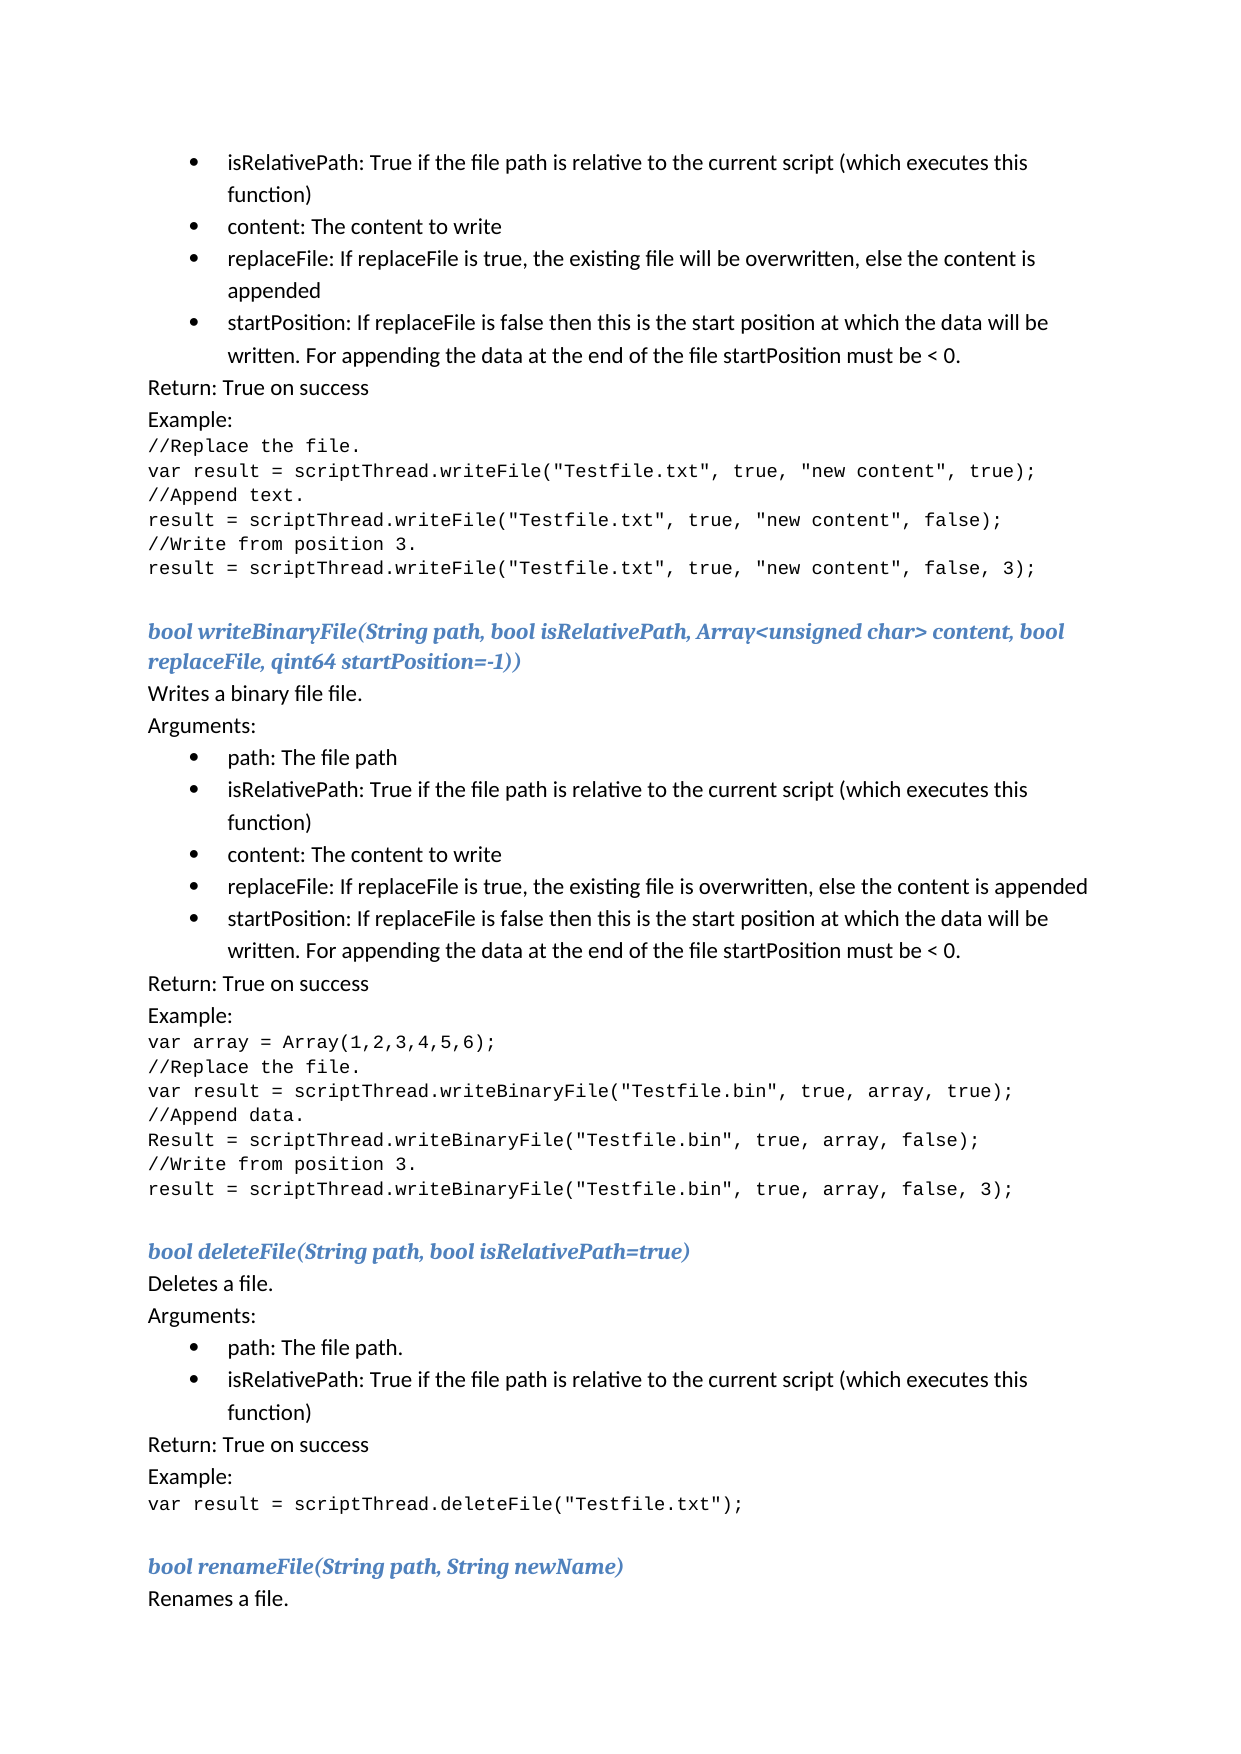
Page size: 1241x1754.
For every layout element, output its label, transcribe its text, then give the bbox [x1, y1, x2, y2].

text Renames a file. [148, 1584, 1093, 1612]
text //Append data. [148, 1106, 1093, 1127]
list path: The file path [190, 743, 1093, 771]
text //Write from position 3. [148, 535, 1093, 556]
text result = scriptThread.writeFile("Testfile.txt", true, "new content", false); [148, 510, 1093, 532]
text //Replace the file. [148, 1057, 1093, 1079]
list isRelativePath: True if the file path is relative to the current script (which executes this function) [190, 1366, 1093, 1426]
text Arguments: [148, 711, 1093, 739]
list content: The content to write [190, 212, 1093, 240]
text var result = scriptThread.writeFile("Testfile.txt", true, "new content", true); [148, 462, 1093, 483]
text //Append text. [148, 486, 1093, 507]
text var result = scriptThread.writeBinaryFile("Testfile.bin", true, array, true); [148, 1082, 1093, 1103]
list replaceFile: If replaceFile is true, the existing file is overwritten, else the content is appended [190, 872, 1093, 900]
text //Replace the file. [148, 437, 1093, 458]
text Arguments: [148, 1301, 1093, 1329]
text Return: True on success [148, 969, 1093, 997]
subtitle bool renameFile(String path, String newName) [148, 1554, 1093, 1580]
subtitle bool writeBinaryFile(String path, bool isRelativePath, Array<unsigned char> content, bool replaceFile, qint64 startPosition=-1)) [148, 619, 1093, 675]
list startPosition: If replaceFile is false then this is the start position at which the data will be written. For appending the data at the end of the file startPosition must be < 0. [190, 308, 1093, 369]
text Example: [148, 405, 1093, 433]
text Example: [148, 1001, 1093, 1029]
text result = scriptThread.writeFile("Testfile.txt", true, "new content", false, 3); [148, 559, 1093, 580]
subtitle bool deleteFile(String path, bool isRelativePath=true) [148, 1239, 1093, 1265]
text Writes a binary file file. [148, 679, 1093, 707]
text Result = scriptThread.writeBinaryFile("Testfile.bin", true, array, false); [148, 1131, 1093, 1152]
text Deletes a file. [148, 1269, 1093, 1297]
text var result = scriptThread.deleteFile("Testfile.txt"); [148, 1494, 1093, 1516]
list startPosition: If replaceFile is false then this is the start position at which the data will be written. For appending the data at the end of the file startPosition must be < 0. [190, 904, 1093, 964]
list content: The content to write [190, 840, 1093, 868]
text Return: True on success [148, 373, 1093, 401]
text result = scriptThread.writeBinaryFile("Testfile.bin", true, array, false, 3); [148, 1179, 1093, 1201]
list path: The file path. [190, 1333, 1093, 1361]
text Example: [148, 1462, 1093, 1490]
text Return: True on success [148, 1430, 1093, 1458]
list isRelativePath: True if the file path is relative to the current script (which executes this function) [190, 148, 1093, 208]
list isRelativePath: True if the file path is relative to the current script (which executes this function) [190, 776, 1093, 836]
list replaceFile: If replaceFile is true, the existing file will be overwritten, else the content is appended [190, 244, 1093, 304]
text //Write from position 3. [148, 1155, 1093, 1176]
text var array = Array(1,2,3,4,5,6); [148, 1033, 1093, 1054]
